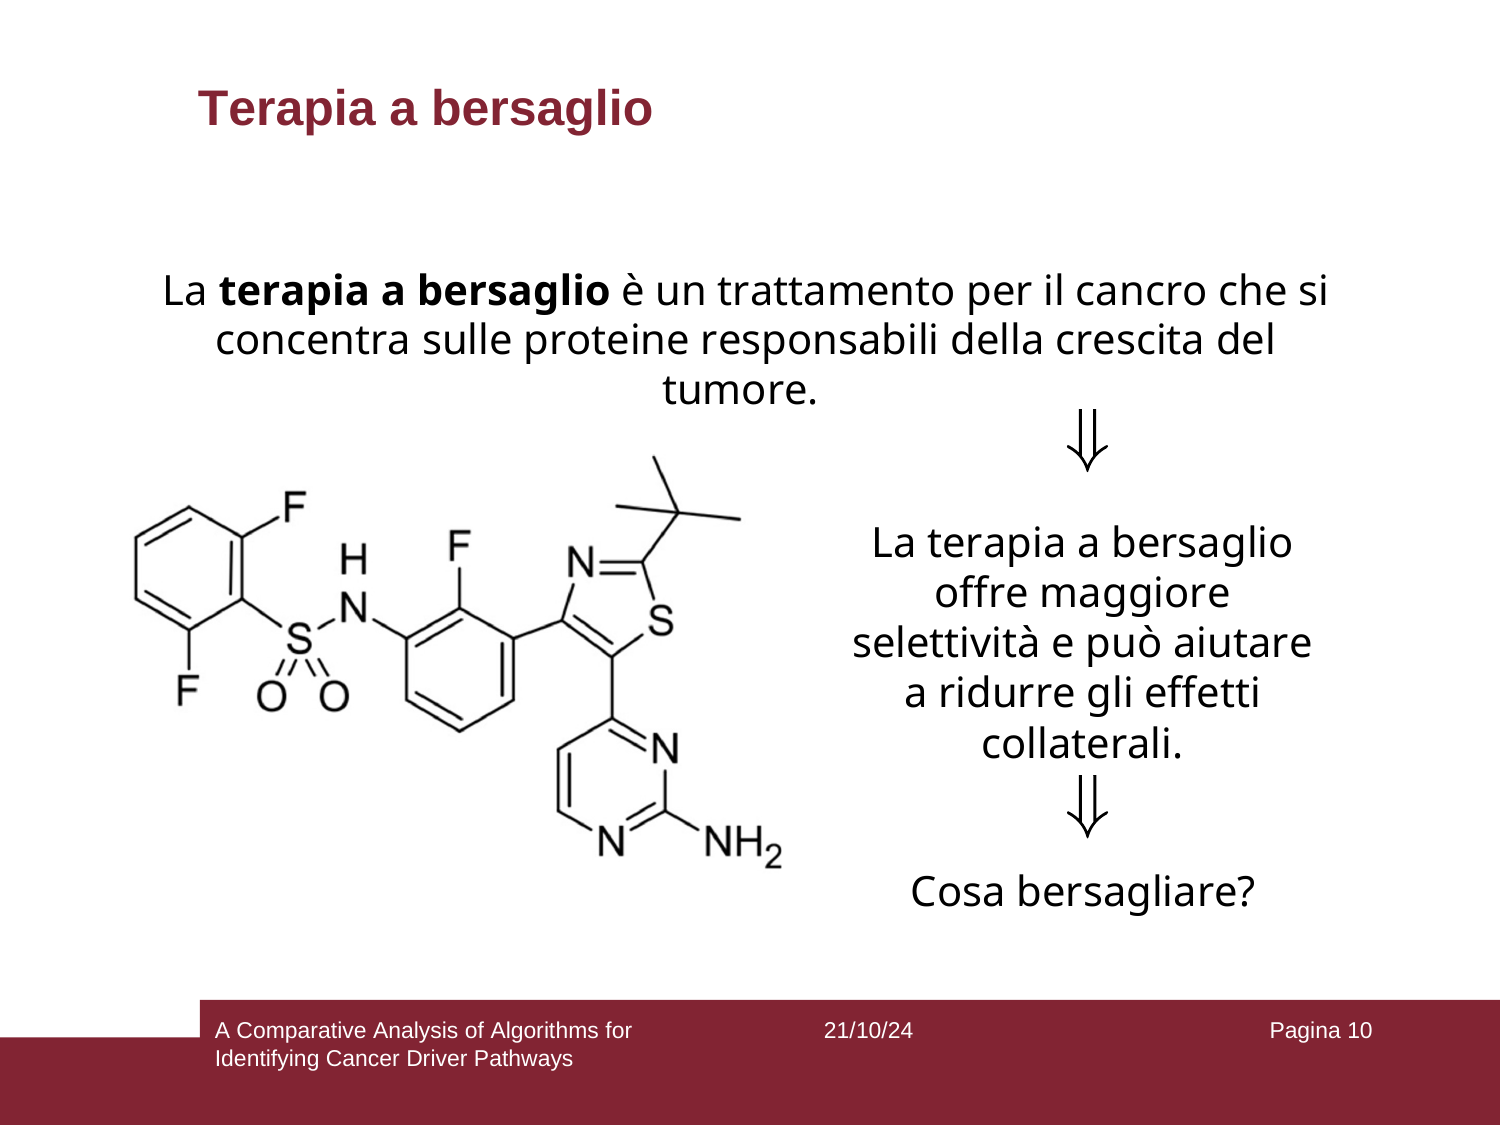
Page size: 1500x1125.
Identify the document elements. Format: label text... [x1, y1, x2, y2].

text_box 21/10/24 [712, 1008, 1026, 1084]
title Terapia a bersaglio [183, 67, 1400, 150]
text_box Cosa bersagliare? [892, 857, 1275, 973]
text_box La terapia a bersaglio offre maggiore selettività e può aiutare a ridurre gli effetti collaterali. [833, 508, 1332, 724]
picture [117, 454, 782, 876]
text_box A Comparative Analysis of Algorithms for Identifying Cancer Driver Pathways [199, 1008, 676, 1084]
text_box Pagina <numero> [1074, 1008, 1388, 1084]
picture [1066, 409, 1109, 473]
picture [1067, 775, 1109, 839]
text_box La terapia a bersaglio è un trattamento per il cancro che si concentra sulle proteine responsabili della crescita del tumore. [147, 255, 1385, 421]
